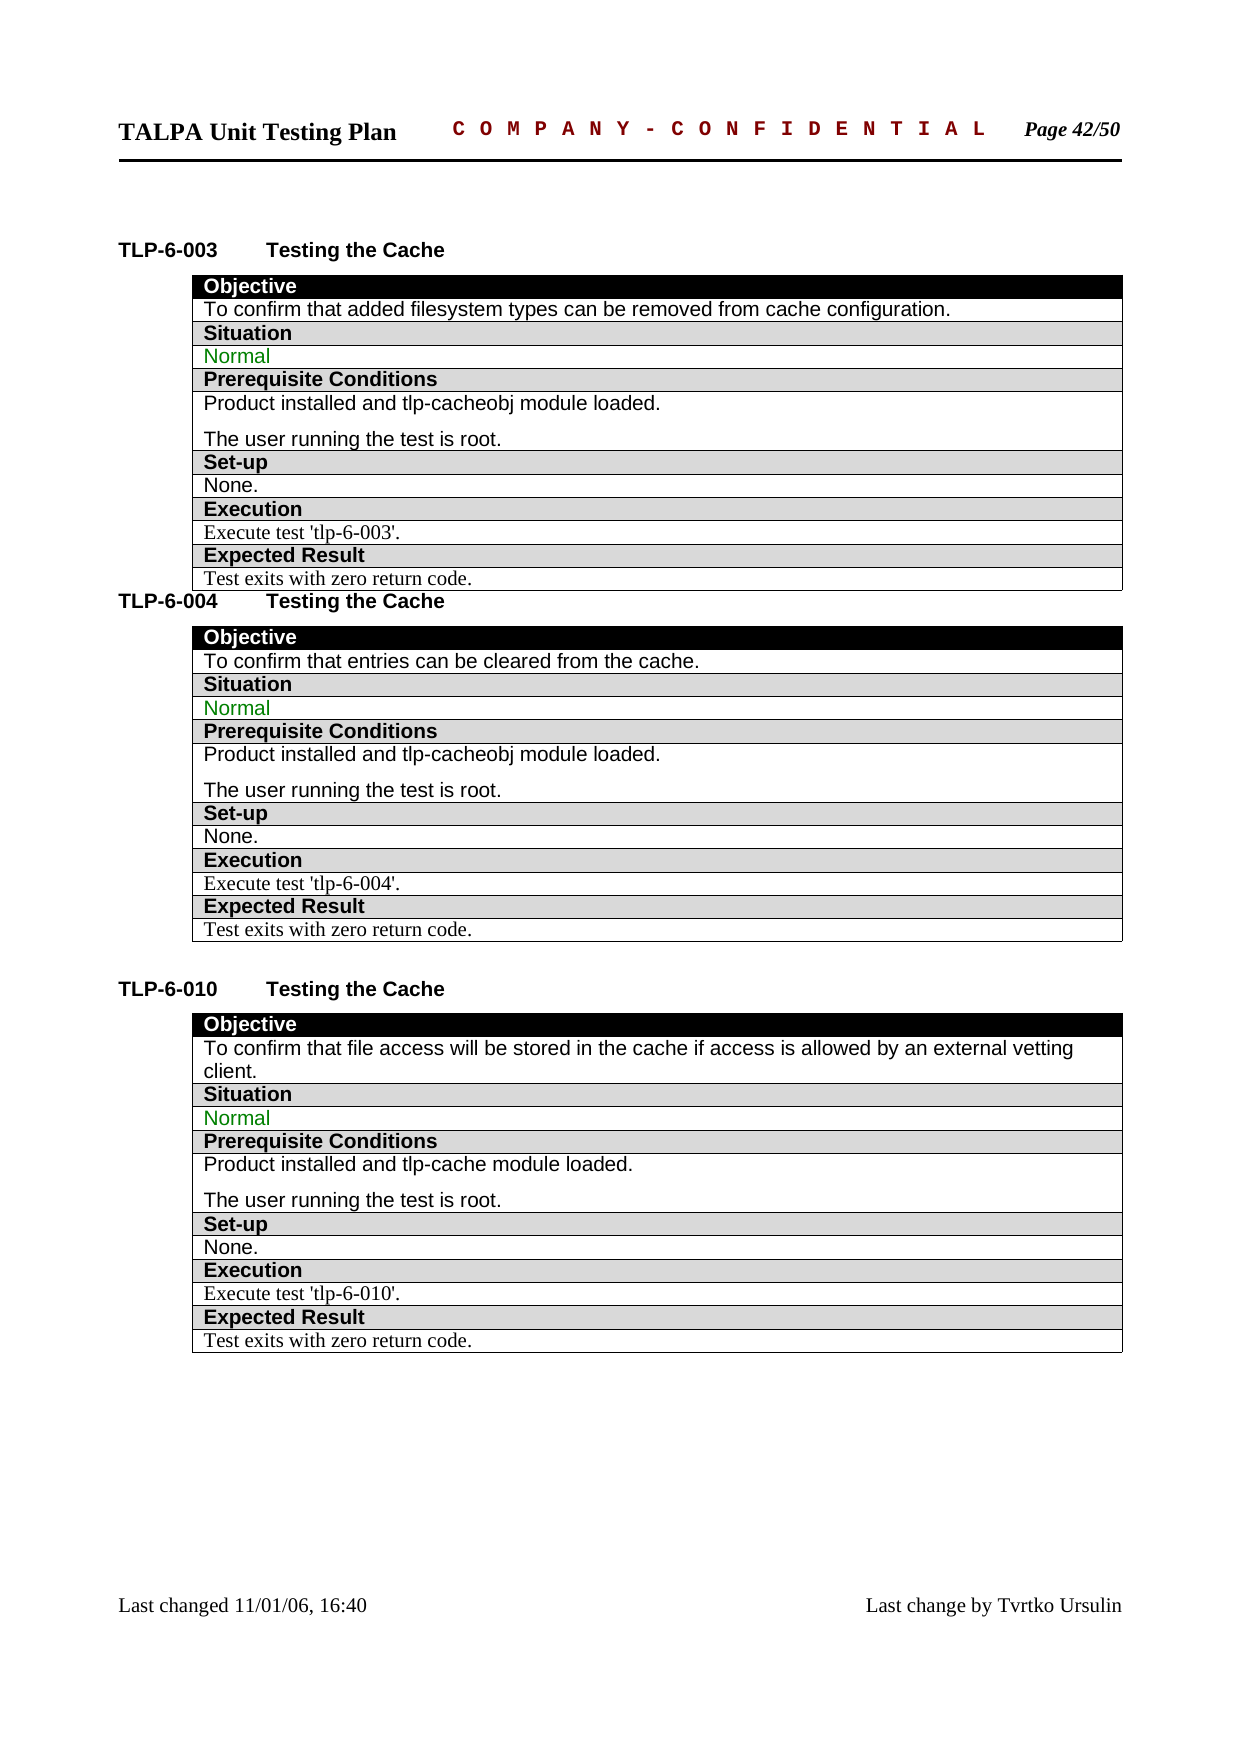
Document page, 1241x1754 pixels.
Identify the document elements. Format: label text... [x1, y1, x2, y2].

table_cell Execution [193, 849, 1122, 872]
table_cell Situation [193, 1084, 1122, 1106]
table_cell Expected Result [193, 896, 1122, 918]
table_cell Situation [193, 322, 1122, 345]
table_cell None. [193, 826, 1122, 848]
table_cell To confirm that added filesystem types can be removed from cache configuration. [193, 299, 1122, 321]
table_cell Situation [193, 674, 1122, 696]
text TLP-6-003 Testing the Cache [118, 239, 1122, 262]
table_cell Set-up [193, 1213, 1122, 1235]
table_cell To confirm that file access will be stored in the cache if access is allowed by an external vetting client. [193, 1037, 1122, 1083]
table_cell Normal [193, 1107, 1122, 1130]
table_cell Execute test 'tlp-6-003'. [193, 521, 1122, 544]
text TLP-6-004 Testing the Cache [118, 590, 1122, 613]
table_cell Normal [193, 697, 1122, 719]
table_header Objective [193, 1014, 1122, 1036]
table_cell Set-up [193, 451, 1122, 474]
table_cell Expected Result [193, 1306, 1122, 1329]
table_cell Execution [193, 498, 1122, 520]
table_cell Expected Result [193, 545, 1122, 567]
table_cell Set-up [193, 803, 1122, 825]
table_cell Product installed and tlp-cacheobj module loaded. The user running the test is root. [193, 744, 1122, 802]
table_cell To confirm that entries can be cleared from the cache. [193, 650, 1122, 673]
table_header Objective [193, 276, 1122, 298]
table_cell Prerequisite Conditions [193, 1131, 1122, 1153]
table_cell None. [193, 1236, 1122, 1259]
table_cell Test exits with zero return code. [193, 568, 1122, 590]
table_cell Product installed and tlp-cacheobj module loaded. The user running the test is root. [193, 392, 1122, 450]
table_cell Execute test 'tlp-6-010'. [193, 1283, 1122, 1305]
table_cell None. [193, 475, 1122, 497]
text TLP-6-010 Testing the Cache [118, 977, 1122, 1000]
table_cell Prerequisite Conditions [193, 720, 1122, 743]
table_cell Test exits with zero return code. [193, 919, 1122, 941]
table_header Objective [193, 627, 1122, 649]
table_cell Execution [193, 1260, 1122, 1282]
table_cell Execute test 'tlp-6-004'. [193, 873, 1122, 895]
table_cell Product installed and tlp-cache module loaded. The user running the test is root. [193, 1154, 1122, 1212]
table_cell Prerequisite Conditions [193, 369, 1122, 391]
table_cell Test exits with zero return code. [193, 1330, 1122, 1352]
table_cell Normal [193, 346, 1122, 368]
